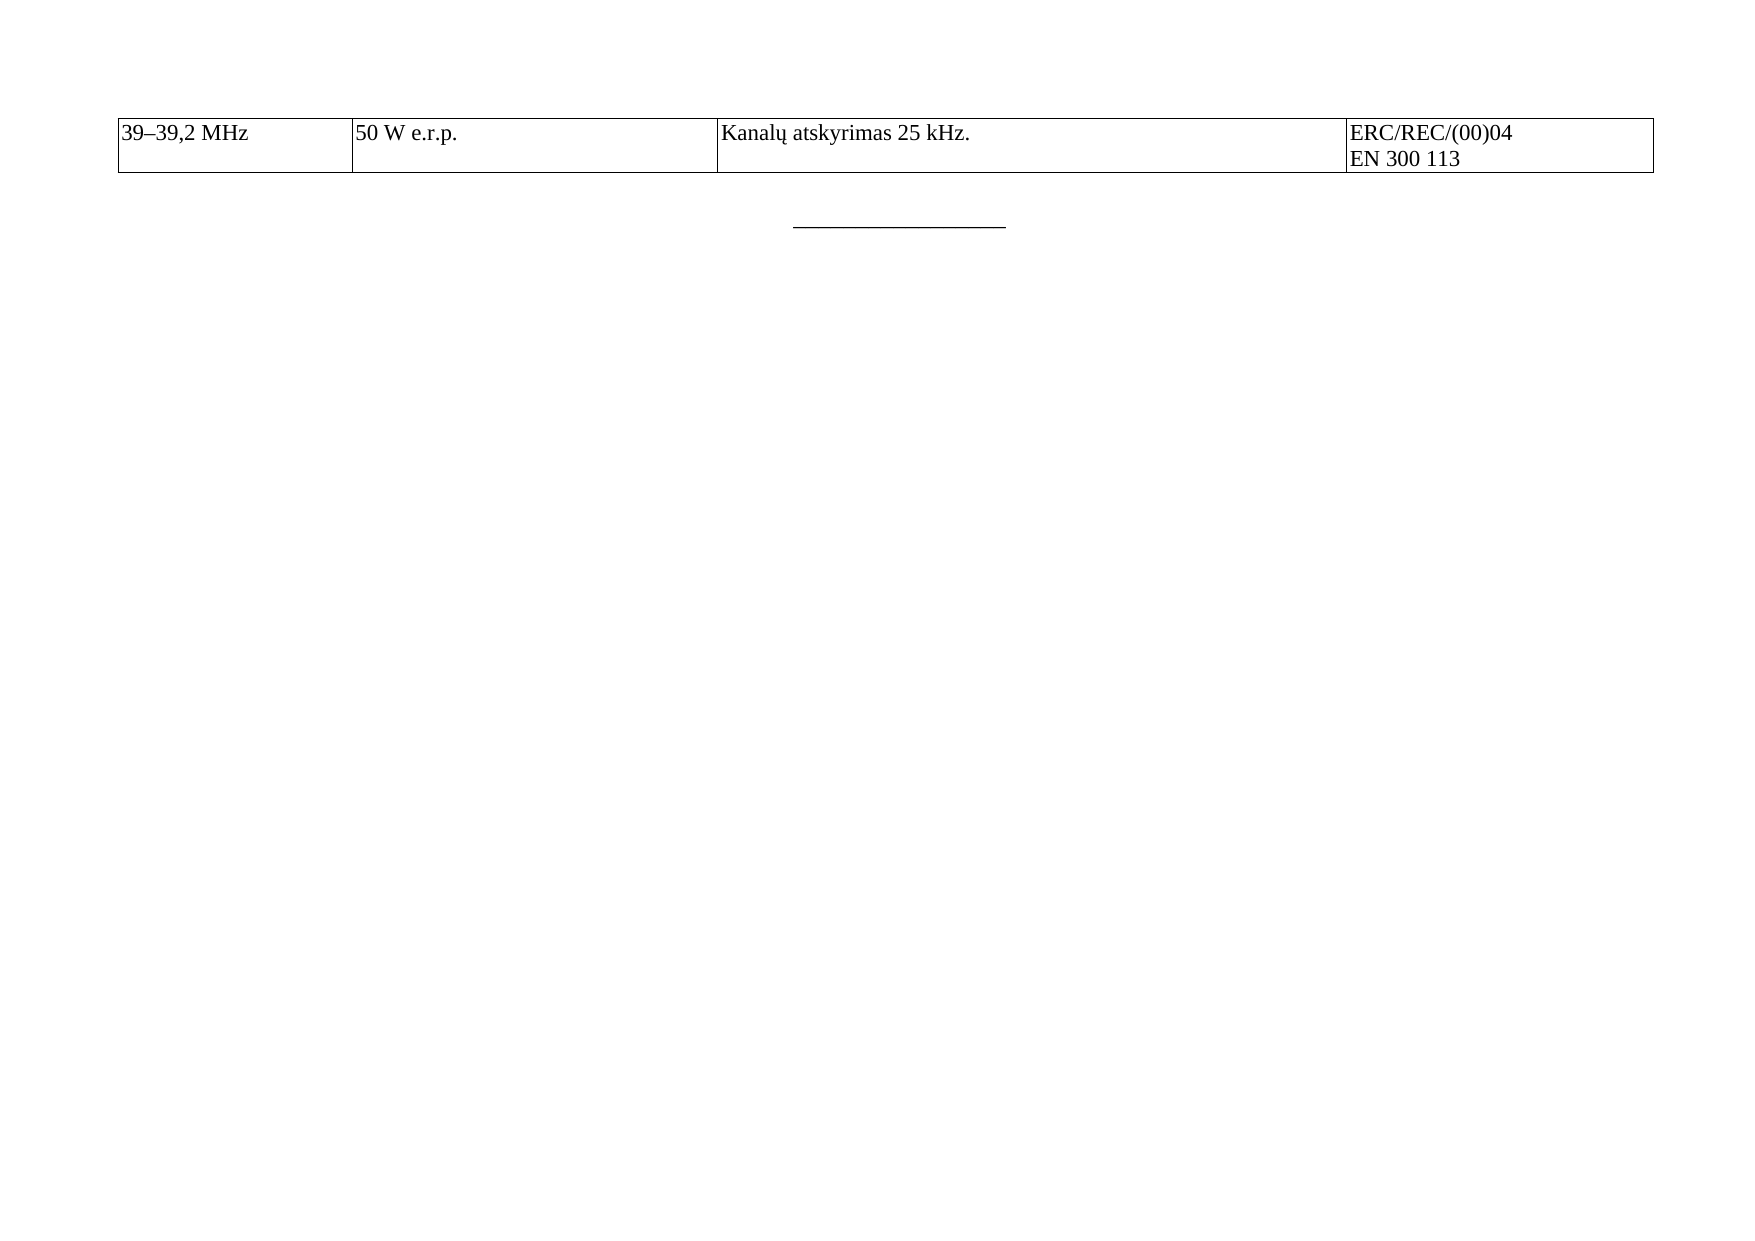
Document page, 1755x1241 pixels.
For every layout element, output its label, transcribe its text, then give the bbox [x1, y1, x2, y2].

table_cell ERC/REC/(00)04 EN 300 113 [1347, 119, 1653, 172]
table_cell 39–39,2 MHz [119, 119, 352, 172]
table_cell Kanalų atskyrimas 25 kHz. [718, 119, 1346, 172]
text _________________ [118, 202, 1680, 230]
table_cell 50 W e.r.p. [353, 119, 717, 172]
